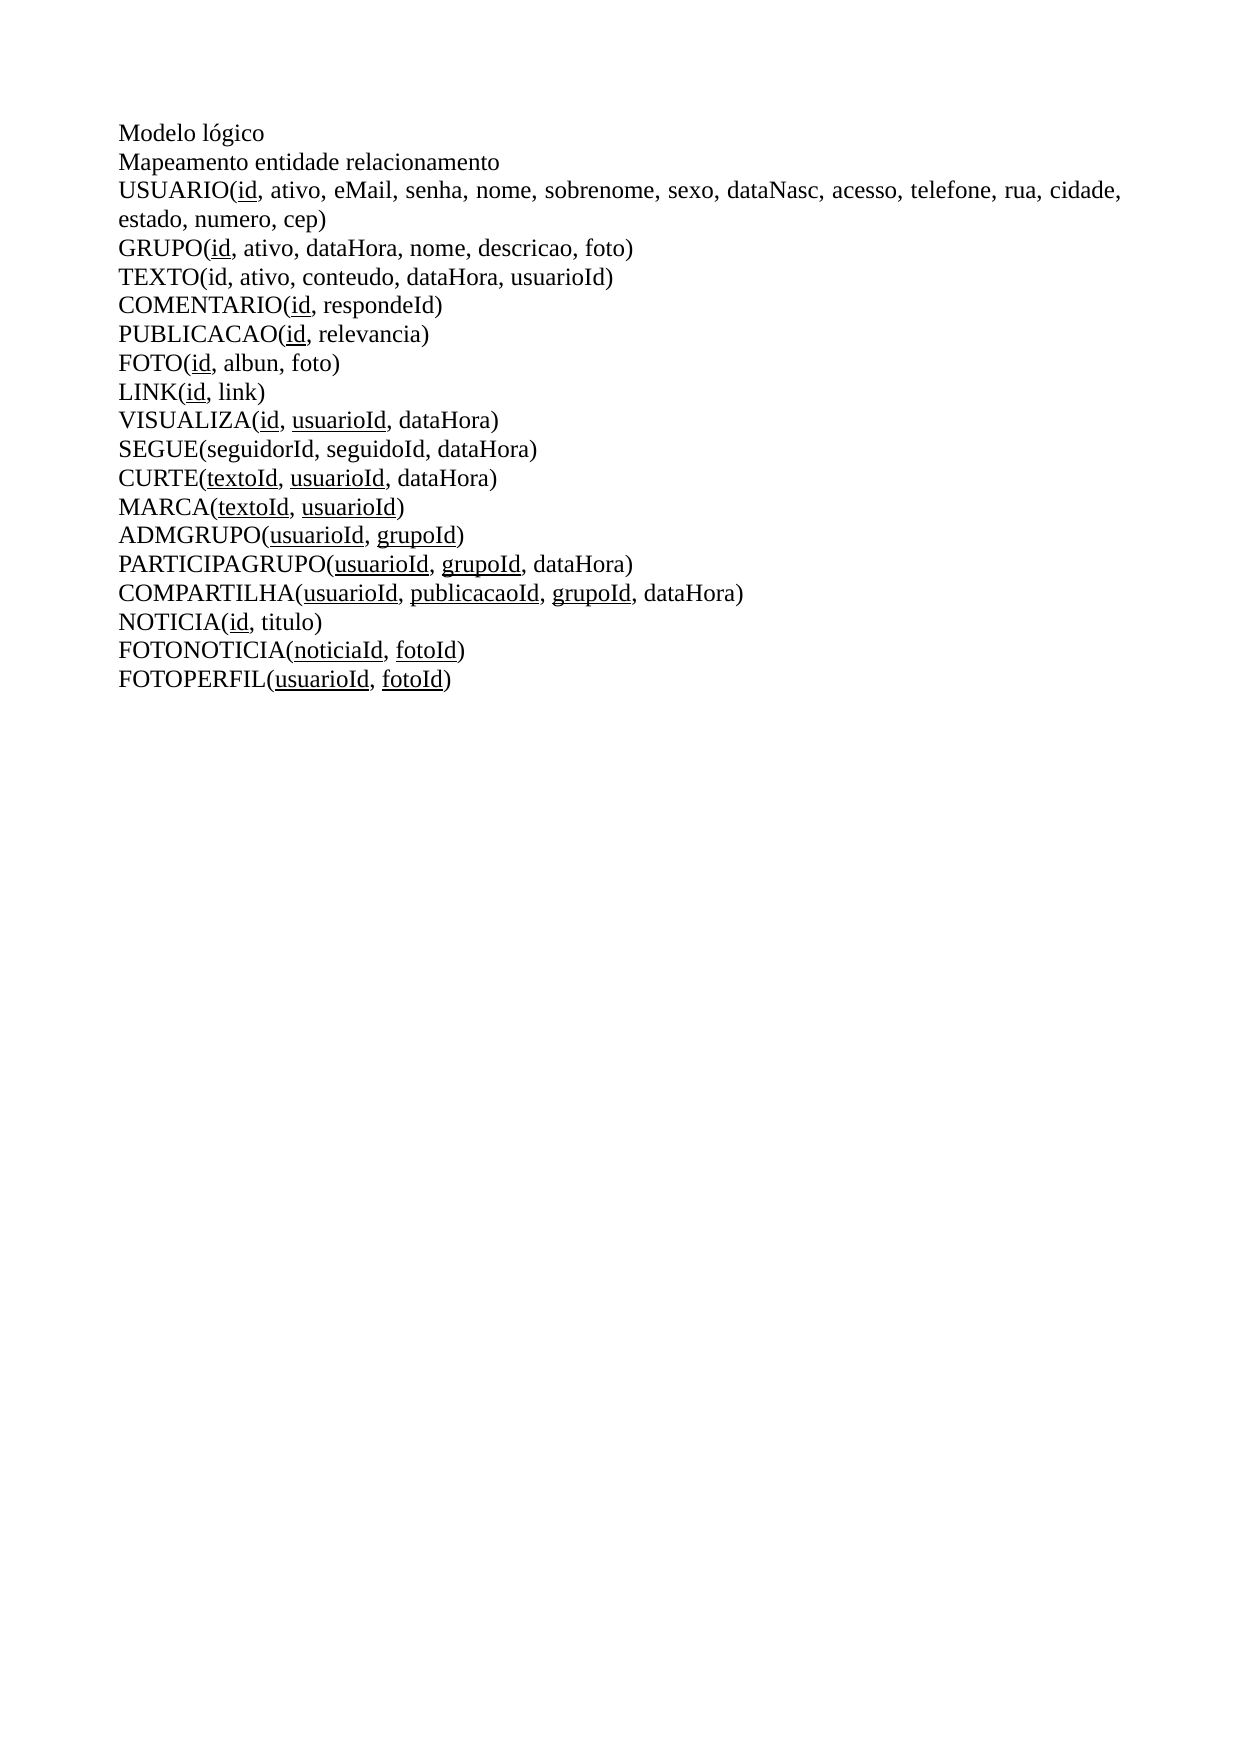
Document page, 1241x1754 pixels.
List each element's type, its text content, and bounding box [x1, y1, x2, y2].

text Modelo lógico [118, 118, 1122, 147]
text LINK(id, link) [118, 377, 1122, 406]
text USUARIO(id, ativo, eMail, senha, nome, sobrenome, sexo, dataNasc, acesso, telefone, rua, cidade, estado, numero, cep) [118, 176, 1122, 233]
text PARTICIPAGRUPO(usuarioId, grupoId, dataHora) [118, 549, 1122, 578]
text ADMGRUPO(usuarioId, grupoId) [118, 521, 1122, 549]
text GRUPO(id, ativo, dataHora, nome, descricao, foto) [118, 233, 1122, 262]
text TEXTO(id, ativo, conteudo, dataHora, usuarioId) [118, 262, 1122, 291]
text NOTICIA(id, titulo) [118, 607, 1122, 636]
text VISUALIZA(id, usuarioId, dataHora) [118, 406, 1122, 434]
text FOTONOTICIA(noticiaId, fotoId) [118, 636, 1122, 664]
text FOTOPERFIL(usuarioId, fotoId) [118, 664, 1122, 693]
text COMPARTILHA(usuarioId, publicacaoId, grupoId, dataHora) [118, 578, 1122, 607]
text Mapeamento entidade relacionamento [118, 147, 1122, 176]
text MARCA(textoId, usuarioId) [118, 492, 1122, 521]
text SEGUE(seguidorId, seguidoId, dataHora) [118, 434, 1122, 463]
text PUBLICACAO(id, relevancia) [118, 319, 1122, 348]
text FOTO(id, albun, foto) [118, 348, 1122, 377]
text COMENTARIO(id, respondeId) [118, 291, 1122, 319]
text CURTE(textoId, usuarioId, dataHora) [118, 463, 1122, 492]
